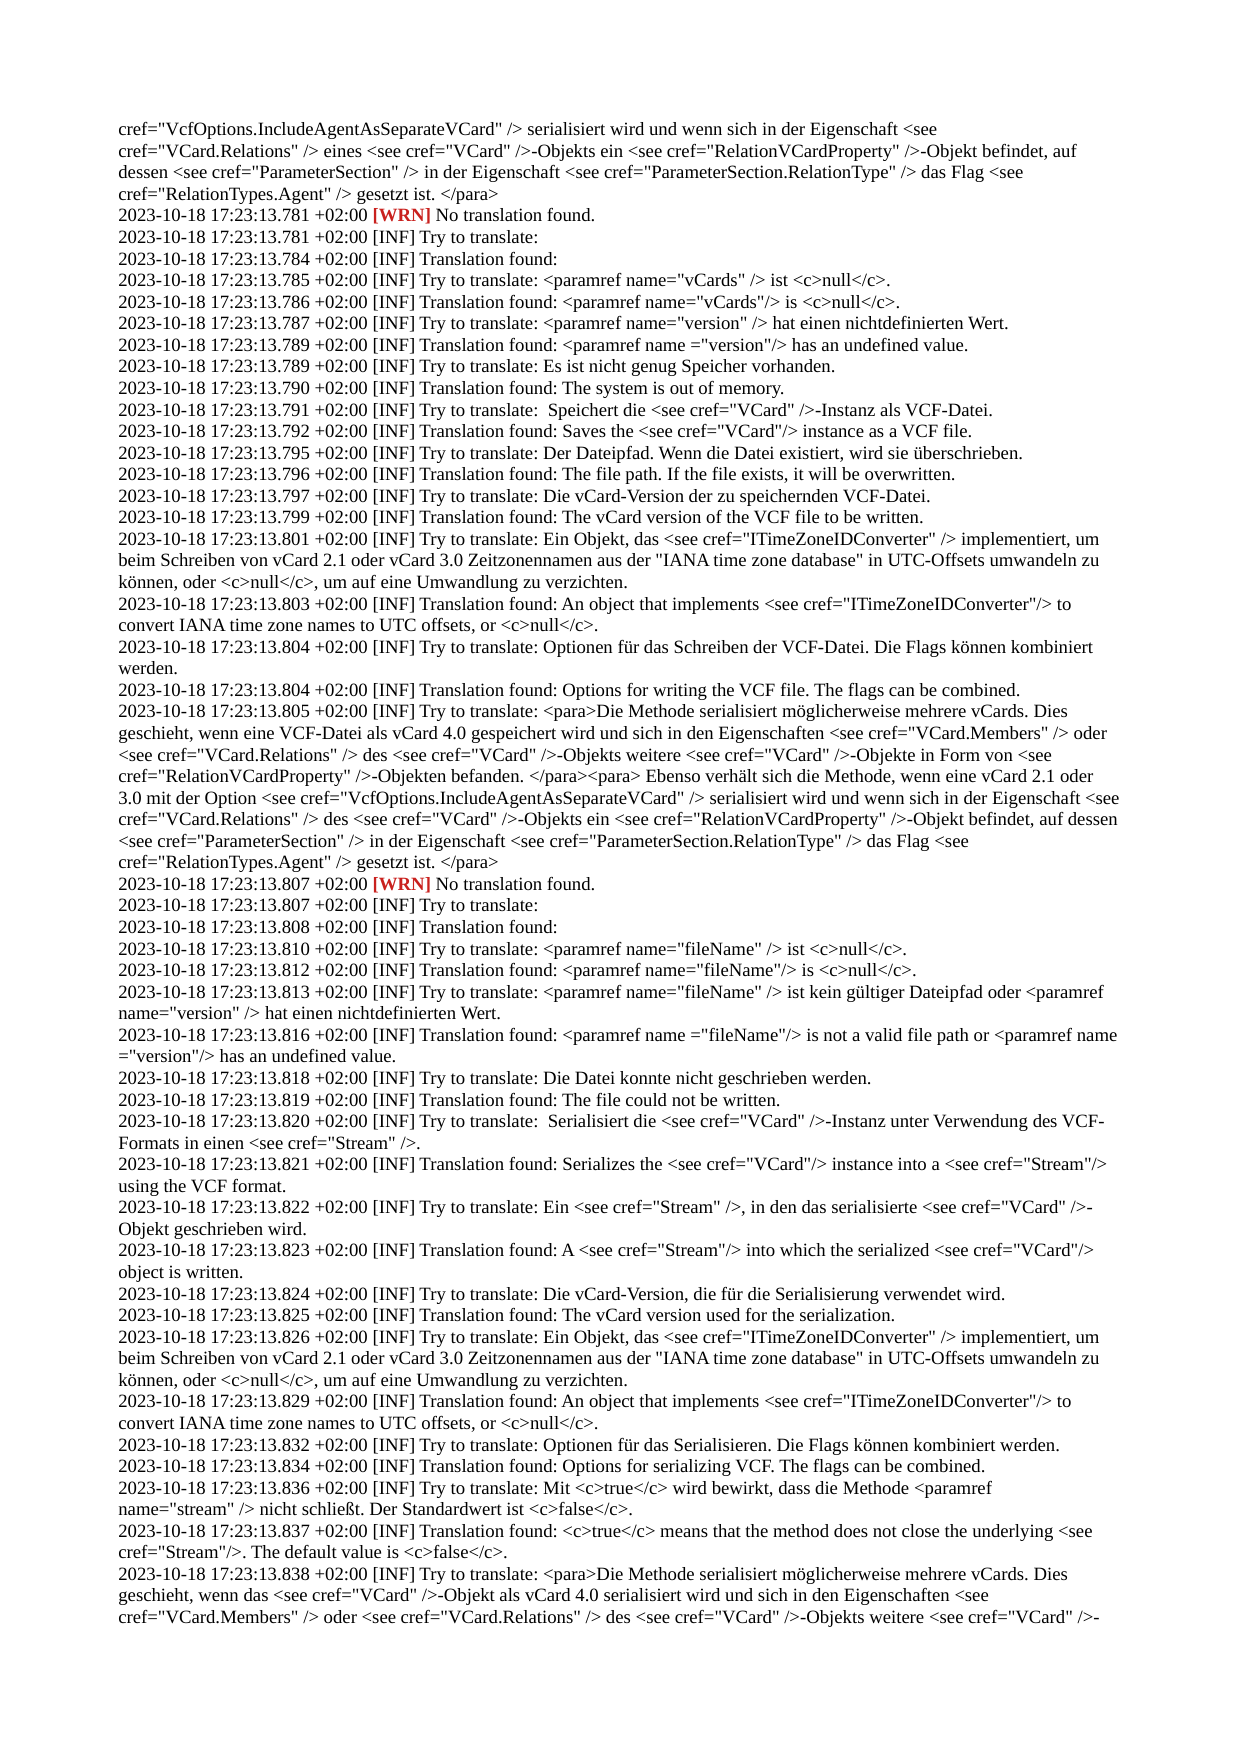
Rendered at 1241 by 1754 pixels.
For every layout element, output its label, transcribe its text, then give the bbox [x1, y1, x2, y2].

text 2023-10-18 17:23:13.808 +02:00 [INF] Translation found: [118, 916, 1122, 937]
text 2023-10-18 17:23:13.807 +02:00 [INF] Try to translate: [118, 894, 1122, 916]
text 2023-10-18 17:23:13.787 +02:00 [INF] Try to translate: <paramref name="version" /> hat einen nichtdefinierten Wert. [118, 312, 1122, 334]
text 2023-10-18 17:23:13.838 +02:00 [INF] Try to translate: <para>Die Methode serialisiert möglicherweise mehrere vCards. Dies geschieht, wenn das <see cref="VCard" />-Objekt als vCard 4.0 serialisiert wird und sich in den Eigenschaften <see cref="VCard.Members" /> oder <see cref="VCard.Relations" /> des <see cref="VCard" />-Objekts weitere <see cref="VCard" />- [118, 1563, 1122, 1627]
text cref="VcfOptions.IncludeAgentAsSeparateVCard" /> serialisiert wird und wenn sich in der Eigenschaft <see cref="VCard.Relations" /> eines <see cref="VCard" />-Objekts ein <see cref="RelationVCardProperty" />-Objekt befindet, auf dessen <see cref="ParameterSection" /> in der Eigenschaft <see cref="ParameterSection.RelationType" /> das Flag <see cref="RelationTypes.Agent" /> gesetzt ist. </para> [118, 118, 1122, 204]
text 2023-10-18 17:23:13.819 +02:00 [INF] Translation found: The file could not be written. [118, 1088, 1122, 1110]
text 2023-10-18 17:23:13.810 +02:00 [INF] Try to translate: <paramref name="fileName" /> ist <c>null</c>. [118, 937, 1122, 959]
text 2023-10-18 17:23:13.836 +02:00 [INF] Try to translate: Mit <c>true</c> wird bewirkt, dass die Methode <paramref name="stream" /> nicht schließt. Der Standardwert ist <c>false</c>. [118, 1477, 1122, 1520]
text 2023-10-18 17:23:13.821 +02:00 [INF] Translation found: Serializes the <see cref="VCard"/> instance into a <see cref="Stream"/> using the VCF format. [118, 1153, 1122, 1196]
text 2023-10-18 17:23:13.837 +02:00 [INF] Translation found: <c>true</c> means that the method does not close the underlying <see cref="Stream"/>. The default value is <c>false</c>. [118, 1520, 1122, 1563]
text 2023-10-18 17:23:13.781 +02:00 [INF] Try to translate: [118, 226, 1122, 247]
text 2023-10-18 17:23:13.784 +02:00 [INF] Translation found: [118, 247, 1122, 269]
text 2023-10-18 17:23:13.829 +02:00 [INF] Translation found: An object that implements <see cref="ITimeZoneIDConverter"/> to convert IANA time zone names to UTC offsets, or <c>null</c>. [118, 1390, 1122, 1433]
text 2023-10-18 17:23:13.823 +02:00 [INF] Translation found: A <see cref="Stream"/> into which the serialized <see cref="VCard"/> object is written. [118, 1239, 1122, 1282]
text 2023-10-18 17:23:13.804 +02:00 [INF] Try to translate: Optionen für das Schreiben der VCF-Datei. Die Flags können kombiniert werden. [118, 636, 1122, 679]
text 2023-10-18 17:23:13.786 +02:00 [INF] Translation found: <paramref name="vCards"/> is <c>null</c>. [118, 291, 1122, 312]
text 2023-10-18 17:23:13.807 +02:00 [WRN] No translation found. [118, 873, 1122, 894]
text 2023-10-18 17:23:13.792 +02:00 [INF] Translation found: Saves the <see cref="VCard"/> instance as a VCF file. [118, 420, 1122, 442]
text 2023-10-18 17:23:13.789 +02:00 [INF] Translation found: <paramref name ="version"/> has an undefined value. [118, 334, 1122, 355]
text 2023-10-18 17:23:13.790 +02:00 [INF] Translation found: The system is out of memory. [118, 377, 1122, 398]
text 2023-10-18 17:23:13.825 +02:00 [INF] Translation found: The vCard version used for the serialization. [118, 1304, 1122, 1326]
text 2023-10-18 17:23:13.826 +02:00 [INF] Try to translate: Ein Objekt, das <see cref="ITimeZoneIDConverter" /> implementiert, um beim Schreiben von vCard 2.1 oder vCard 3.0 Zeitzonennamen aus der "IANA time zone database" in UTC-Offsets umwandeln zu können, oder <c>null</c>, um auf eine Umwandlung zu verzichten. [118, 1326, 1122, 1390]
text 2023-10-18 17:23:13.824 +02:00 [INF] Try to translate: Die vCard-Version, die für die Serialisierung verwendet wird. [118, 1282, 1122, 1304]
text 2023-10-18 17:23:13.785 +02:00 [INF] Try to translate: <paramref name="vCards" /> ist <c>null</c>. [118, 269, 1122, 291]
text 2023-10-18 17:23:13.804 +02:00 [INF] Translation found: Options for writing the VCF file. The flags can be combined. [118, 679, 1122, 700]
text 2023-10-18 17:23:13.813 +02:00 [INF] Try to translate: <paramref name="fileName" /> ist kein gültiger Dateipfad oder <paramref name="version" /> hat einen nichtdefinierten Wert. [118, 981, 1122, 1024]
text 2023-10-18 17:23:13.822 +02:00 [INF] Try to translate: Ein <see cref="Stream" />, in den das serialisierte <see cref="VCard" />-Objekt geschrieben wird. [118, 1196, 1122, 1239]
text 2023-10-18 17:23:13.796 +02:00 [INF] Translation found: The file path. If the file exists, it will be overwritten. [118, 463, 1122, 485]
text 2023-10-18 17:23:13.797 +02:00 [INF] Try to translate: Die vCard-Version der zu speichernden VCF-Datei. [118, 485, 1122, 506]
text 2023-10-18 17:23:13.801 +02:00 [INF] Try to translate: Ein Objekt, das <see cref="ITimeZoneIDConverter" /> implementiert, um beim Schreiben von vCard 2.1 oder vCard 3.0 Zeitzonennamen aus der "IANA time zone database" in UTC-Offsets umwandeln zu können, oder <c>null</c>, um auf eine Umwandlung zu verzichten. [118, 528, 1122, 592]
text 2023-10-18 17:23:13.789 +02:00 [INF] Try to translate: Es ist nicht genug Speicher vorhanden. [118, 355, 1122, 377]
text 2023-10-18 17:23:13.795 +02:00 [INF] Try to translate: Der Dateipfad. Wenn die Datei existiert, wird sie überschrieben. [118, 442, 1122, 463]
text 2023-10-18 17:23:13.816 +02:00 [INF] Translation found: <paramref name ="fileName"/> is not a valid file path or <paramref name ="version"/> has an undefined value. [118, 1024, 1122, 1067]
text 2023-10-18 17:23:13.818 +02:00 [INF] Try to translate: Die Datei konnte nicht geschrieben werden. [118, 1067, 1122, 1088]
text 2023-10-18 17:23:13.832 +02:00 [INF] Try to translate: Optionen für das Serialisieren. Die Flags können kombiniert werden. [118, 1433, 1122, 1455]
text 2023-10-18 17:23:13.834 +02:00 [INF] Translation found: Options for serializing VCF. The flags can be combined. [118, 1455, 1122, 1477]
text 2023-10-18 17:23:13.791 +02:00 [INF] Try to translate: Speichert die <see cref="VCard" />-Instanz als VCF-Datei. [118, 398, 1122, 420]
text 2023-10-18 17:23:13.812 +02:00 [INF] Translation found: <paramref name="fileName"/> is <c>null</c>. [118, 959, 1122, 981]
text 2023-10-18 17:23:13.820 +02:00 [INF] Try to translate: Serialisiert die <see cref="VCard" />-Instanz unter Verwendung des VCF-Formats in einen <see cref="Stream" />. [118, 1110, 1122, 1153]
text 2023-10-18 17:23:13.805 +02:00 [INF] Try to translate: <para>Die Methode serialisiert möglicherweise mehrere vCards. Dies geschieht, wenn eine VCF-Datei als vCard 4.0 gespeichert wird und sich in den Eigenschaften <see cref="VCard.Members" /> oder <see cref="VCard.Relations" /> des <see cref="VCard" />-Objekts weitere <see cref="VCard" />-Objekte in Form von <see cref="RelationVCardProperty" />-Objekten befanden. </para><para> Ebenso verhält sich die Methode, wenn eine vCard 2.1 oder 3.0 mit der Option <see cref="VcfOptions.IncludeAgentAsSeparateVCard" /> serialisiert wird und wenn sich in der Eigenschaft <see cref="VCard.Relations" /> des <see cref="VCard" />-Objekts ein <see cref="RelationVCardProperty" />-Objekt befindet, auf dessen <see cref="ParameterSection" /> in der Eigenschaft <see cref="ParameterSection.RelationType" /> das Flag <see cref="RelationTypes.Agent" /> gesetzt ist. </para> [118, 700, 1122, 873]
text 2023-10-18 17:23:13.799 +02:00 [INF] Translation found: The vCard version of the VCF file to be written. [118, 506, 1122, 528]
text 2023-10-18 17:23:13.781 +02:00 [WRN] No translation found. [118, 204, 1122, 226]
text 2023-10-18 17:23:13.803 +02:00 [INF] Translation found: An object that implements <see cref="ITimeZoneIDConverter"/> to convert IANA time zone names to UTC offsets, or <c>null</c>. [118, 592, 1122, 636]
